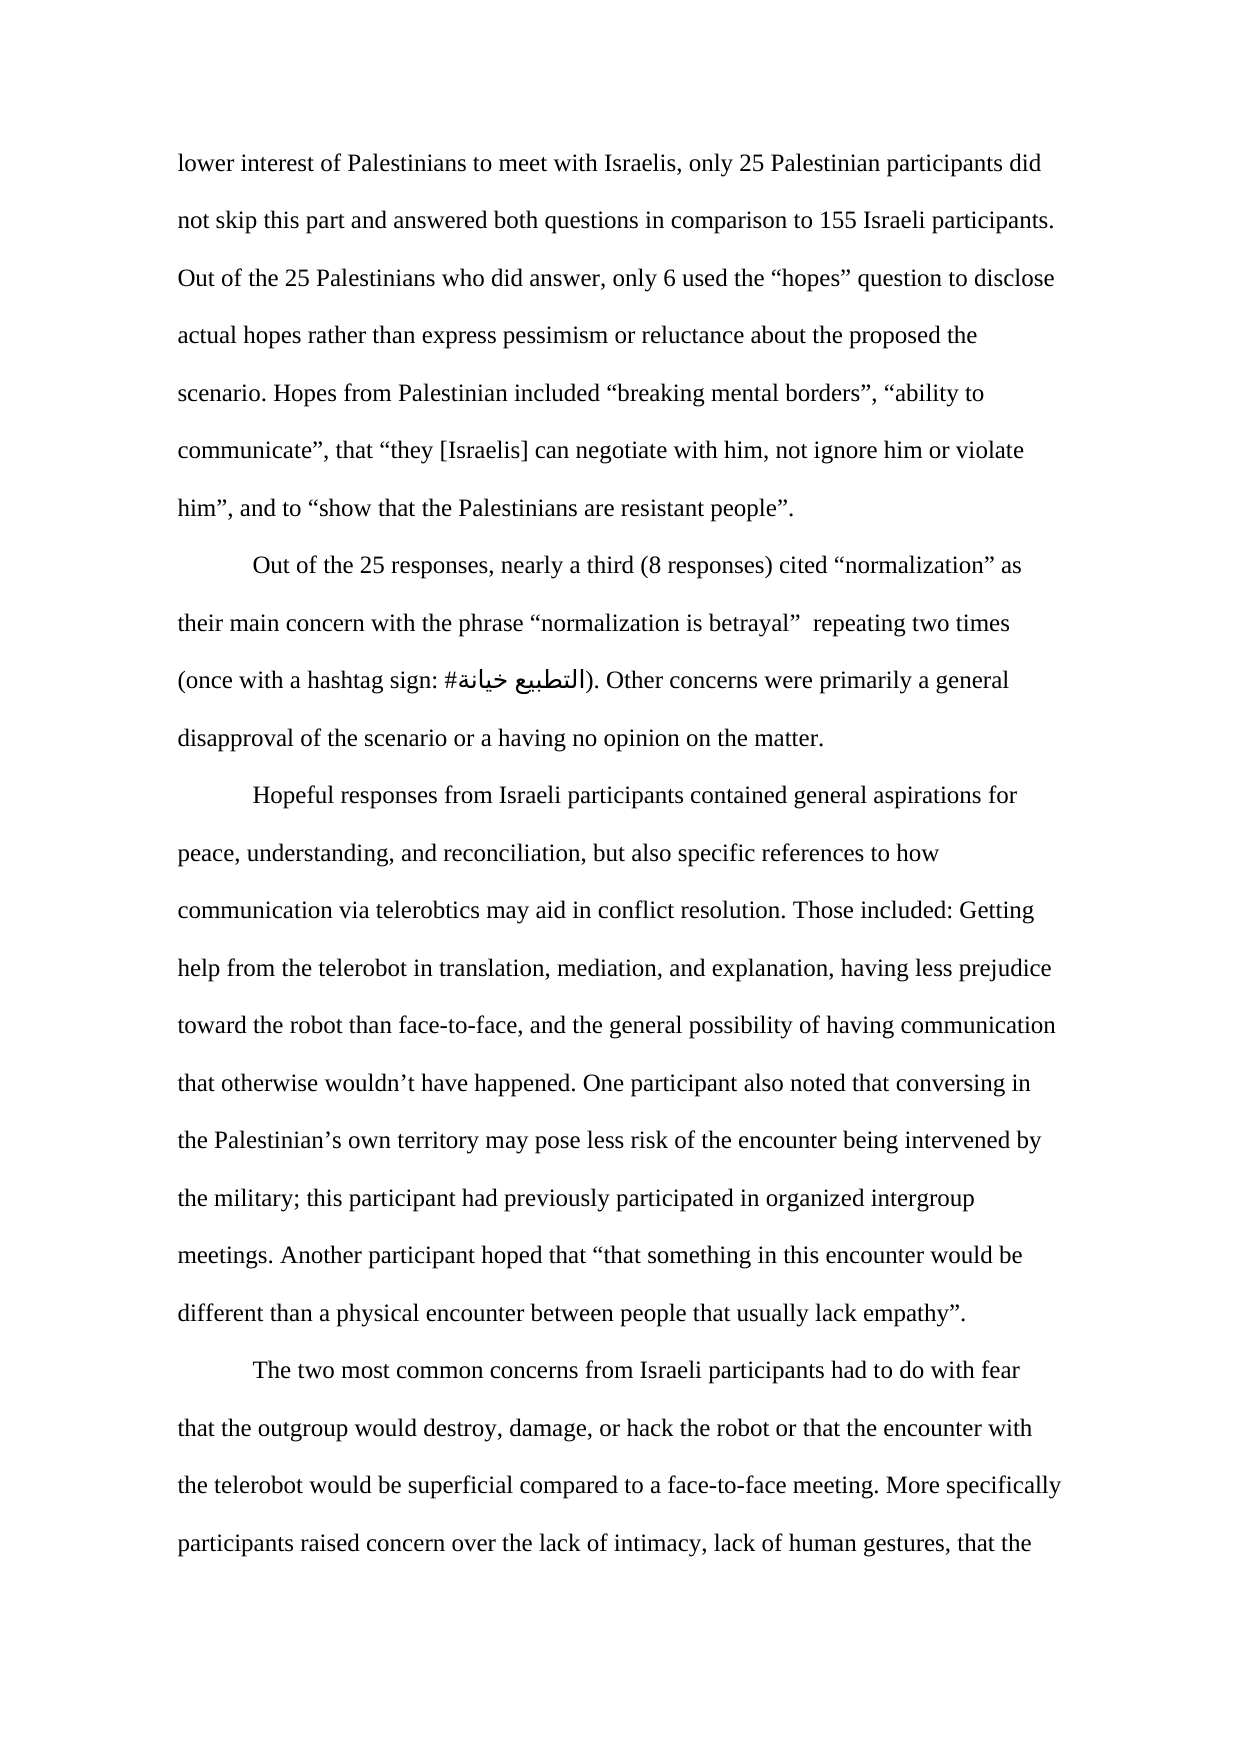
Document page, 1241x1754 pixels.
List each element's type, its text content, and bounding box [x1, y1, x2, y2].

text Hopeful responses from Israeli participants contained general aspirations for peace, understanding, and reconciliation, but also specific references to how communication via telerobtics may aid in conflict resolution. Those included: Getting help from the telerobot in translation, mediation, and explanation, having less prejudice toward the robot than face-to-face, and the general possibility of having communication that otherwise wouldn’t have happened. One participant also noted that conversing in the Palestinian’s own territory may pose less risk of the encounter being intervened by the military; this participant had previously participated in organized intergroup meetings. Another participant hoped that “that something in this encounter would be different than a physical encounter between people that usually lack empathy”. [177, 780, 1063, 1326]
text Out of the 25 responses, nearly a third (8 responses) cited “normalization” as their main concern with the phrase “normalization is betrayal” repeating two times (once with a hashtag sign: #التطبيع خيانة). Other concerns were primarily a general disapproval of the scenario or a having no opinion on the matter. [177, 550, 1063, 751]
text The two most common concerns from Israeli participants had to do with fear that the outgroup would destroy, damage, or hack the robot or that the encounter with the telerobot would be superficial compared to a face-to-face meeting. More specifically participants raised concern over the lack of intimacy, lack of human gestures, that the [177, 1355, 1063, 1556]
text lower interest of Palestinians to meet with Israelis, only 25 Palestinian participants did not skip this part and answered both questions in comparison to 155 Israeli participants. Out of the 25 Palestinians who did answer, only 6 used the “hopes” question to disclose actual hopes rather than express pessimism or reluctance about the proposed the scenario. Hopes from Palestinian included “breaking mental borders”, “ability to communicate”, that “they [Israelis] can negotiate with him, not ignore him or violate him”, and to “show that the Palestinians are resistant people”. [177, 148, 1063, 521]
